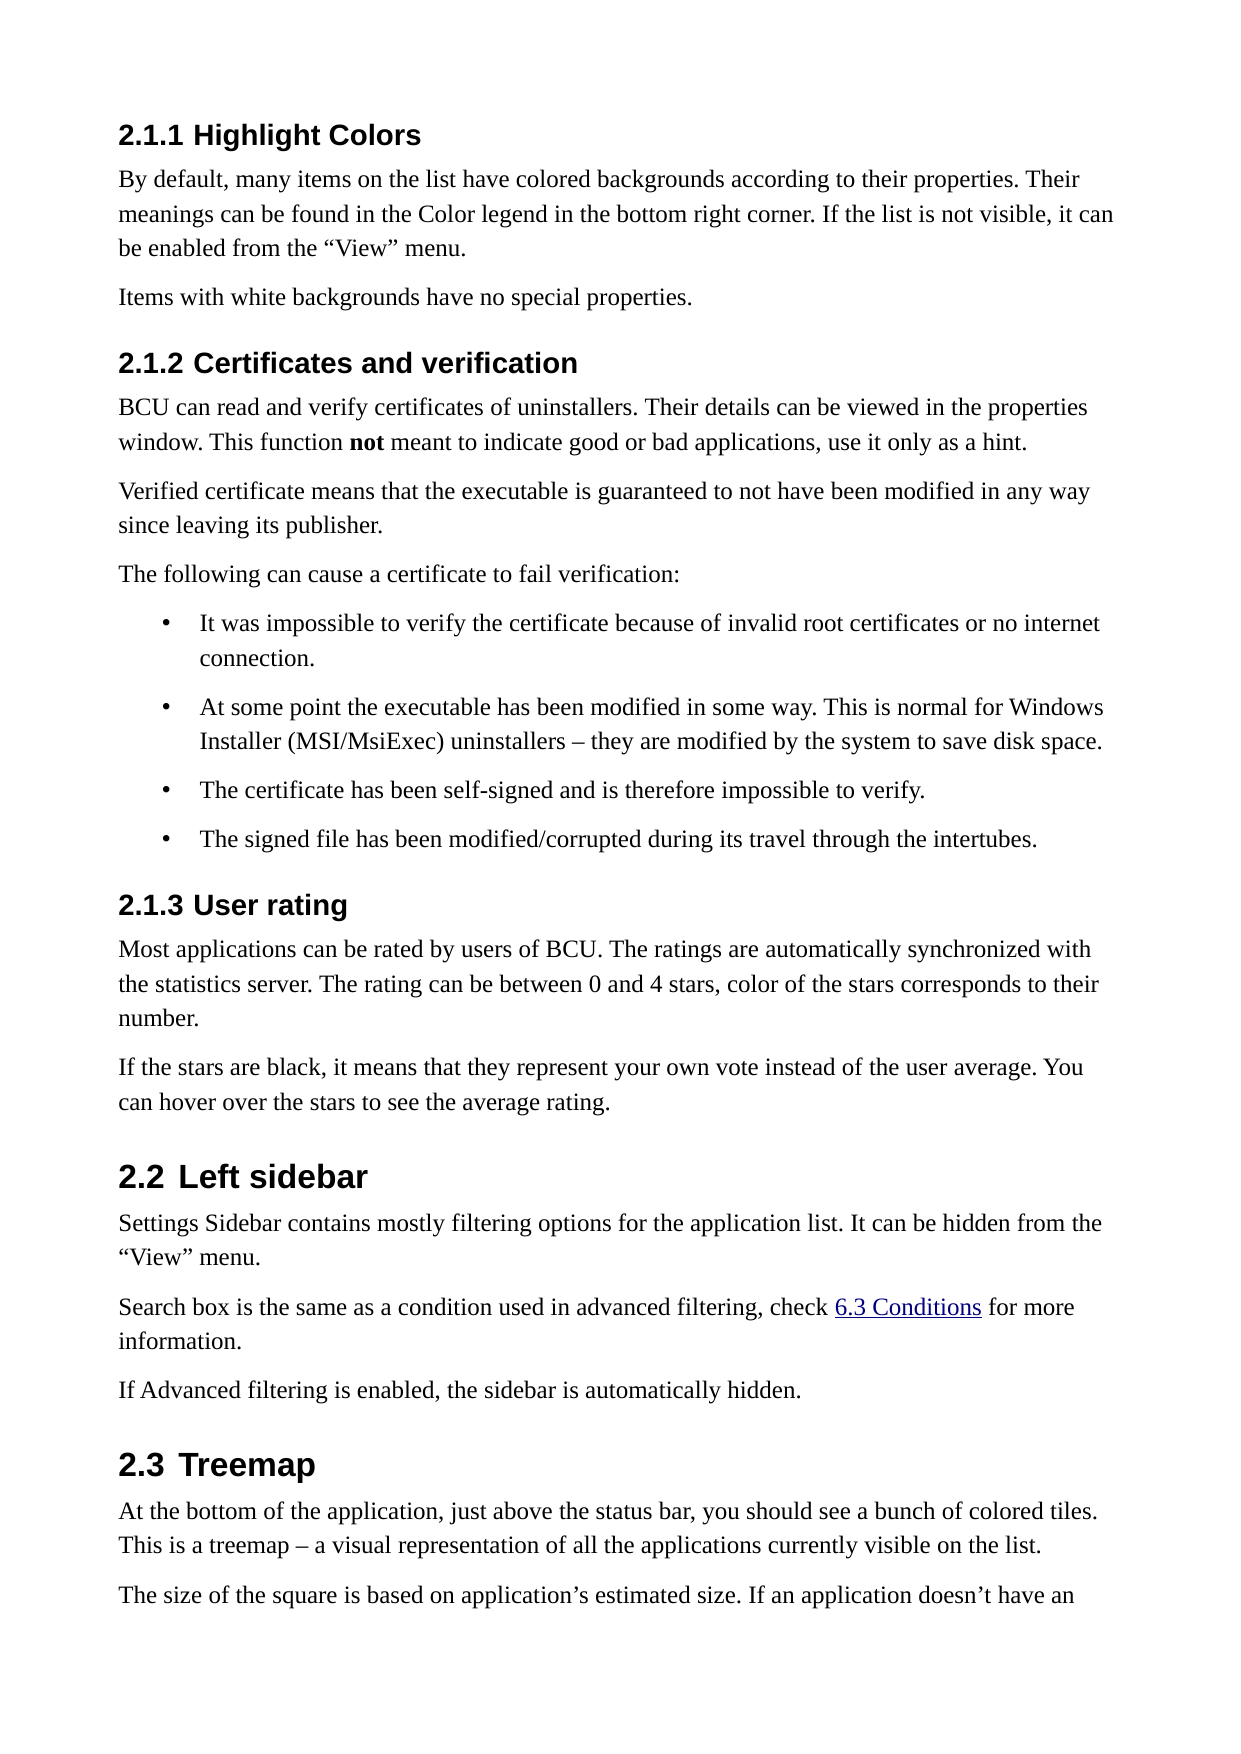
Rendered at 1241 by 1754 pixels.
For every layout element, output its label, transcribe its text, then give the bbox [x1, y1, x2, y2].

list The certificate has been self-signed and is therefore impossible to verify. [162, 776, 1122, 804]
text Items with white backgrounds have no special properties. [118, 282, 1122, 311]
text BCU can read and verify certificates of uninstallers. Their details can be viewed in the properties window. This function not meant to indicate good or bad applications, use it only as a hint. [118, 392, 1122, 456]
subtitle Highlight Colors [118, 118, 1122, 152]
subtitle Certificates and verification [118, 346, 1122, 380]
text If Advanced filtering is enabled, the sidebar is automatically hidden. [118, 1375, 1122, 1404]
list It was impossible to verify the certificate because of invalid root certificates or no internet connection. [162, 608, 1122, 672]
text Most applications can be rated by users of BCU. The ratings are automatically synchronized with the statistics server. The rating can be between 0 and 4 stars, color of the stars corresponds to their number. [118, 934, 1122, 1032]
text The following can cause a certificate to fail verification: [118, 559, 1122, 588]
text Search box is the same as a condition used in advanced filtering, check 6.3 Conditions for more information. [118, 1292, 1122, 1355]
text By default, many items on the list have colored backgrounds according to their properties. Their meanings can be found in the Color legend in the bottom right corner. If the list is not visible, it can be enabled from the “View” menu. [118, 164, 1122, 262]
text Verified certificate means that the executable is guaranteed to not have been modified in any way since leaving its publisher. [118, 476, 1122, 539]
text At the bottom of the application, just above the status bar, you should see a bunch of colored tiles. This is a treemap – a visual representation of all the applications currently visible on the list. [118, 1496, 1122, 1559]
text Settings Sidebar contains mostly filtering options for the application list. It can be hidden from the “View” menu. [118, 1208, 1122, 1271]
subtitle Left sidebar [118, 1157, 1122, 1196]
list At some point the executable has been modified in some way. This is normal for Windows Installer (MSI/MsiExec) uninstallers – they are modified by the system to save disk space. [162, 692, 1122, 755]
text The size of the square is based on application’s estimated size. If an application doesn’t have an [118, 1580, 1122, 1608]
subtitle User rating [118, 888, 1122, 922]
subtitle Treemap [118, 1445, 1122, 1484]
list The signed file has been modified/corrupted during its travel through the intertubes. [162, 824, 1122, 853]
text If the stars are black, it means that they represent your own vote instead of the user average. You can hover over the stars to see the average rating. [118, 1052, 1122, 1116]
